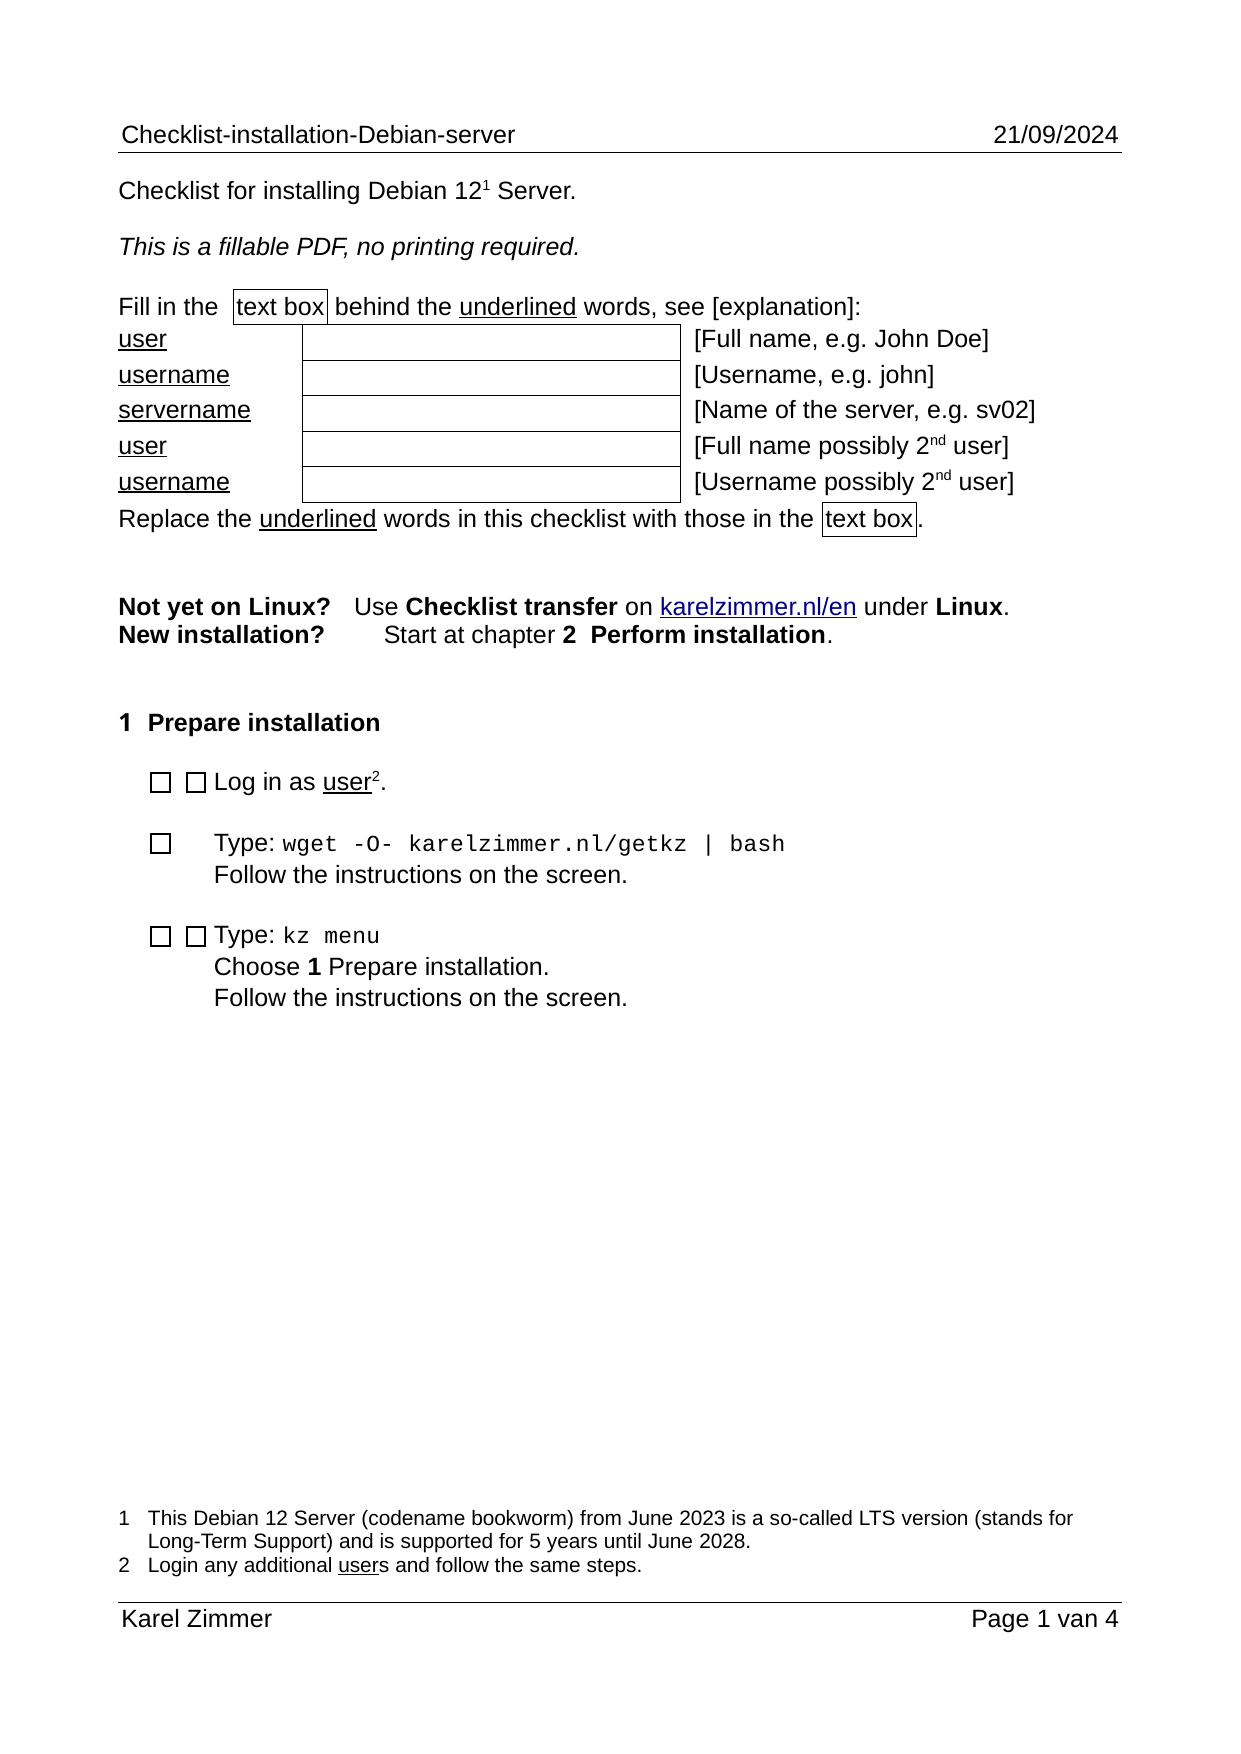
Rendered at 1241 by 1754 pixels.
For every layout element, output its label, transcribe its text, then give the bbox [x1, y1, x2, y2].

table_cell [118, 828, 142, 859]
table_cell [177, 983, 213, 1013]
table_cell [213, 890, 1122, 920]
table_cell Follow the instructions on the screen. [213, 983, 1122, 1013]
table_cell [142, 983, 177, 1013]
table_header Log in as USER. [213, 767, 1122, 797]
table_cell [142, 952, 177, 982]
table_cell [142, 860, 177, 890]
text [Username, e.g. john] [681, 360, 1122, 395]
table_cell [142, 828, 177, 859]
table_cell [118, 920, 142, 952]
table_cell [177, 920, 213, 952]
table_header [142, 767, 177, 797]
table_cell [118, 983, 142, 1013]
text text box [234, 290, 327, 324]
table_cell [142, 798, 177, 828]
table_cell [118, 952, 142, 982]
text [Username possibly 2nd user] [681, 466, 1122, 502]
table_cell [213, 798, 1122, 828]
text servERNAme [118, 395, 302, 431]
table_cell [177, 860, 213, 890]
text Not yet on Linux? Use Checklist transfer on karelzimmer.nl/en under Linux. [118, 593, 1122, 621]
text USERName [118, 466, 302, 502]
table_cell [118, 798, 142, 828]
table_cell Type: kz menu [213, 920, 1122, 952]
text This is a fillable PDF, no printing required. [118, 233, 1122, 261]
text Fill in the [118, 289, 233, 324]
list Prepare installation [118, 705, 1122, 739]
table_cell [177, 952, 213, 982]
table_cell [118, 890, 142, 920]
table_cell [177, 890, 213, 920]
text USER [118, 431, 302, 466]
text user [118, 324, 302, 360]
text Checklist for installing Debian 12 Server. [118, 177, 1122, 205]
text New installation? Start at chapter 2 Perform installation. [118, 621, 1122, 649]
text [Full name, e.g. John Doe] [681, 324, 1122, 360]
text behind the underlined words, see [explanation]: [328, 289, 1122, 324]
text This Debian 12 Server (codename bookworm) from June 2023 is a so-called LTS version (stands for Long-Term Support) and is supported for 5 years until June 2028. [118, 1506, 1122, 1553]
text USERname [118, 360, 302, 395]
text [Name of the server, e.g. sv02] [681, 395, 1122, 431]
text . [917, 502, 1122, 537]
table_cell [142, 890, 177, 920]
table_cell Type: wget -O- karelzimmer.nl/getkz | bash [213, 828, 1122, 859]
table_header [177, 767, 213, 797]
text [Full name possibly 2nd user] [681, 431, 1122, 466]
table_cell Follow the instructions on the screen. [213, 860, 1122, 890]
text text box [823, 503, 916, 536]
table_header [118, 767, 142, 797]
table_cell [142, 920, 177, 952]
table_cell [177, 798, 213, 828]
text Replace the underlined words in this checklist with those in the [118, 502, 822, 537]
table_cell [118, 860, 142, 890]
table_cell Choose 1 Prepare installation. [213, 952, 1122, 982]
table_cell [177, 828, 213, 859]
